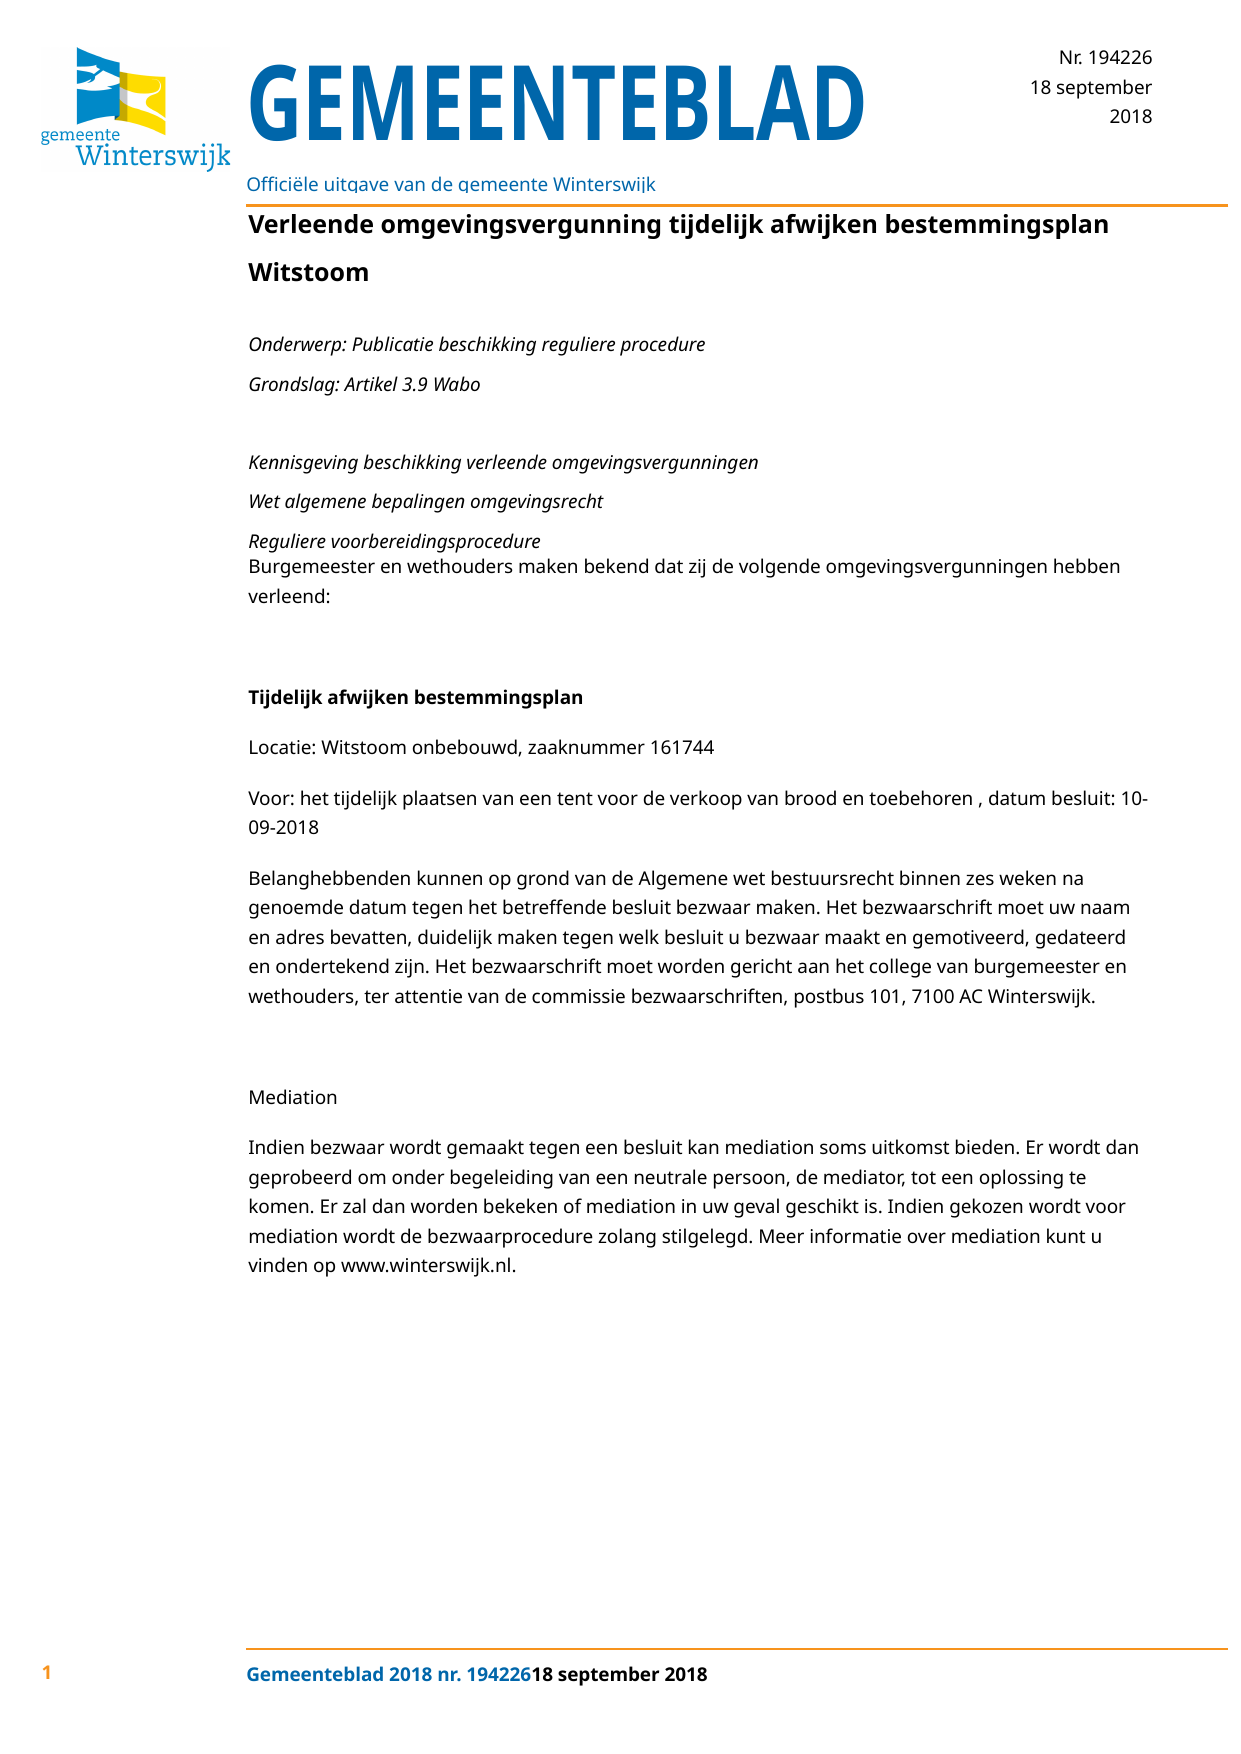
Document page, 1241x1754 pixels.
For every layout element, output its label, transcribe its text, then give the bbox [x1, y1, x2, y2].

text Grondslag: Artikel 3.9 Wabo [248, 371, 1152, 396]
text Onderwerp: Publicatie beschikking reguliere procedure [248, 331, 1152, 357]
text Belanghebbenden kunnen op grond van de Algemene wet bestuursrecht binnen zes weken na genoemde datum tegen het betreffende besluit bezwaar maken. Het bezwaarschrift moet uw naam en adres bevatten, duidelijk maken tegen welk besluit u bezwaar maakt en gemotiveerd, gedateerd en ondertekend zijn. Het bezwaarschrift moet worden gericht aan het college van burgemeester en wethouders, ter attentie van de commissie bezwaarschriften, postbus 101, 7100 AC Winterswijk. [248, 865, 1152, 1009]
text Indien bezwaar wordt gemaakt tegen een besluit kan mediation soms uitkomst bieden. Er wordt dan geprobeerd om onder begeleiding van een neutrale persoon, de mediator, tot een oplossing te komen. Er zal dan worden bekeken of mediation in uw geval geschikt is. Indien gekozen wordt voor mediation wordt de bezwaarprocedure zolang stilgelegd. Meer informatie over mediation kunt u vinden op www.winterswijk.nl. [248, 1134, 1152, 1278]
text Burgemeester en wethouders maken bekend dat zij de volgende omgevingsvergunningen hebben verleend: [248, 553, 1152, 609]
text Voor: het tijdelijk plaatsen van een tent voor de verkoop van brood en toebehoren , datum besluit: 10-09-2018 [248, 785, 1152, 840]
text Mediation [248, 1084, 1152, 1110]
text Verleende omgevingsvergunning tijdelijk afwijken bestemmingsplan Witstoom [248, 207, 1152, 288]
picture [41, 47, 231, 172]
text Kennisgeving beschikking verleende omgevingsvergunningen [248, 449, 1152, 475]
text Locatie: Witstoom onbebouwd, zaaknummer 161744 [248, 734, 1152, 760]
text Tijdelijk afwijken bestemmingsplan [248, 684, 1152, 710]
text Reguliere voorbereidingsprocedure [248, 528, 1152, 553]
text Wet algemene bepalingen omgevingsrecht [248, 488, 1152, 514]
picture [225, 153, 231, 162]
